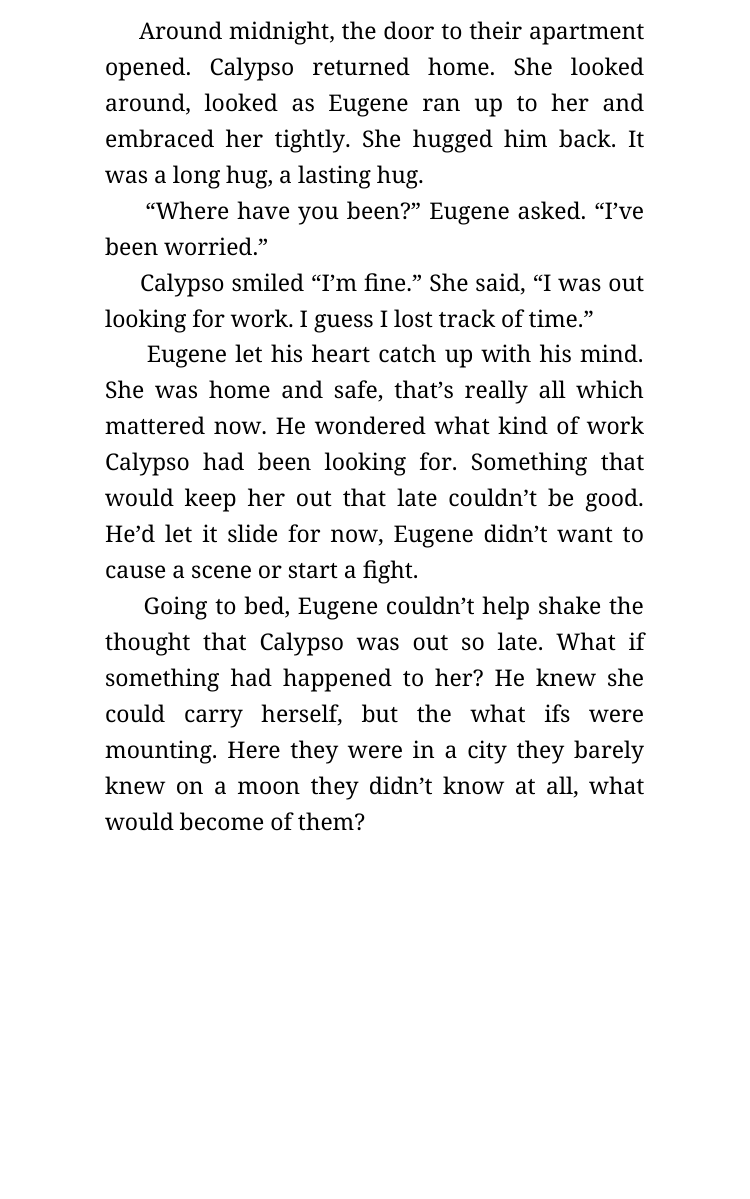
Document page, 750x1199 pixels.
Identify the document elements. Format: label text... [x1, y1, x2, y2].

text Eugene let his heart catch up with his mind. She was home and safe, that’s really all which mattered now. He wondered what kind of work Calypso had been looking for. Something that would keep her out that late couldn’t be good. He’d let it slide for now, Eugene didn’t want to cause a scene or start a fight. [105, 338, 645, 585]
text Going to bed, Eugene couldn’t help shake the thought that Calypso was out so late. What if something had happened to her? He knew she could carry herself, but the what ifs were mounting. Here they were in a city they barely knew on a moon they didn’t know at all, what would become of them? [105, 590, 645, 837]
text Around midnight, the door to their apartment opened. Calypso returned home. She looked around, looked as Eugene ran up to her and embraced her tightly. She hugged him back. It was a long hug, a lasting hug. [105, 15, 645, 190]
text “Where have you been?” Eugene asked. “I’ve been worried.” [105, 195, 645, 262]
text Calypso smiled “I’m fine.” She said, “I was out looking for work. I guess I lost track of time.” [105, 267, 645, 334]
